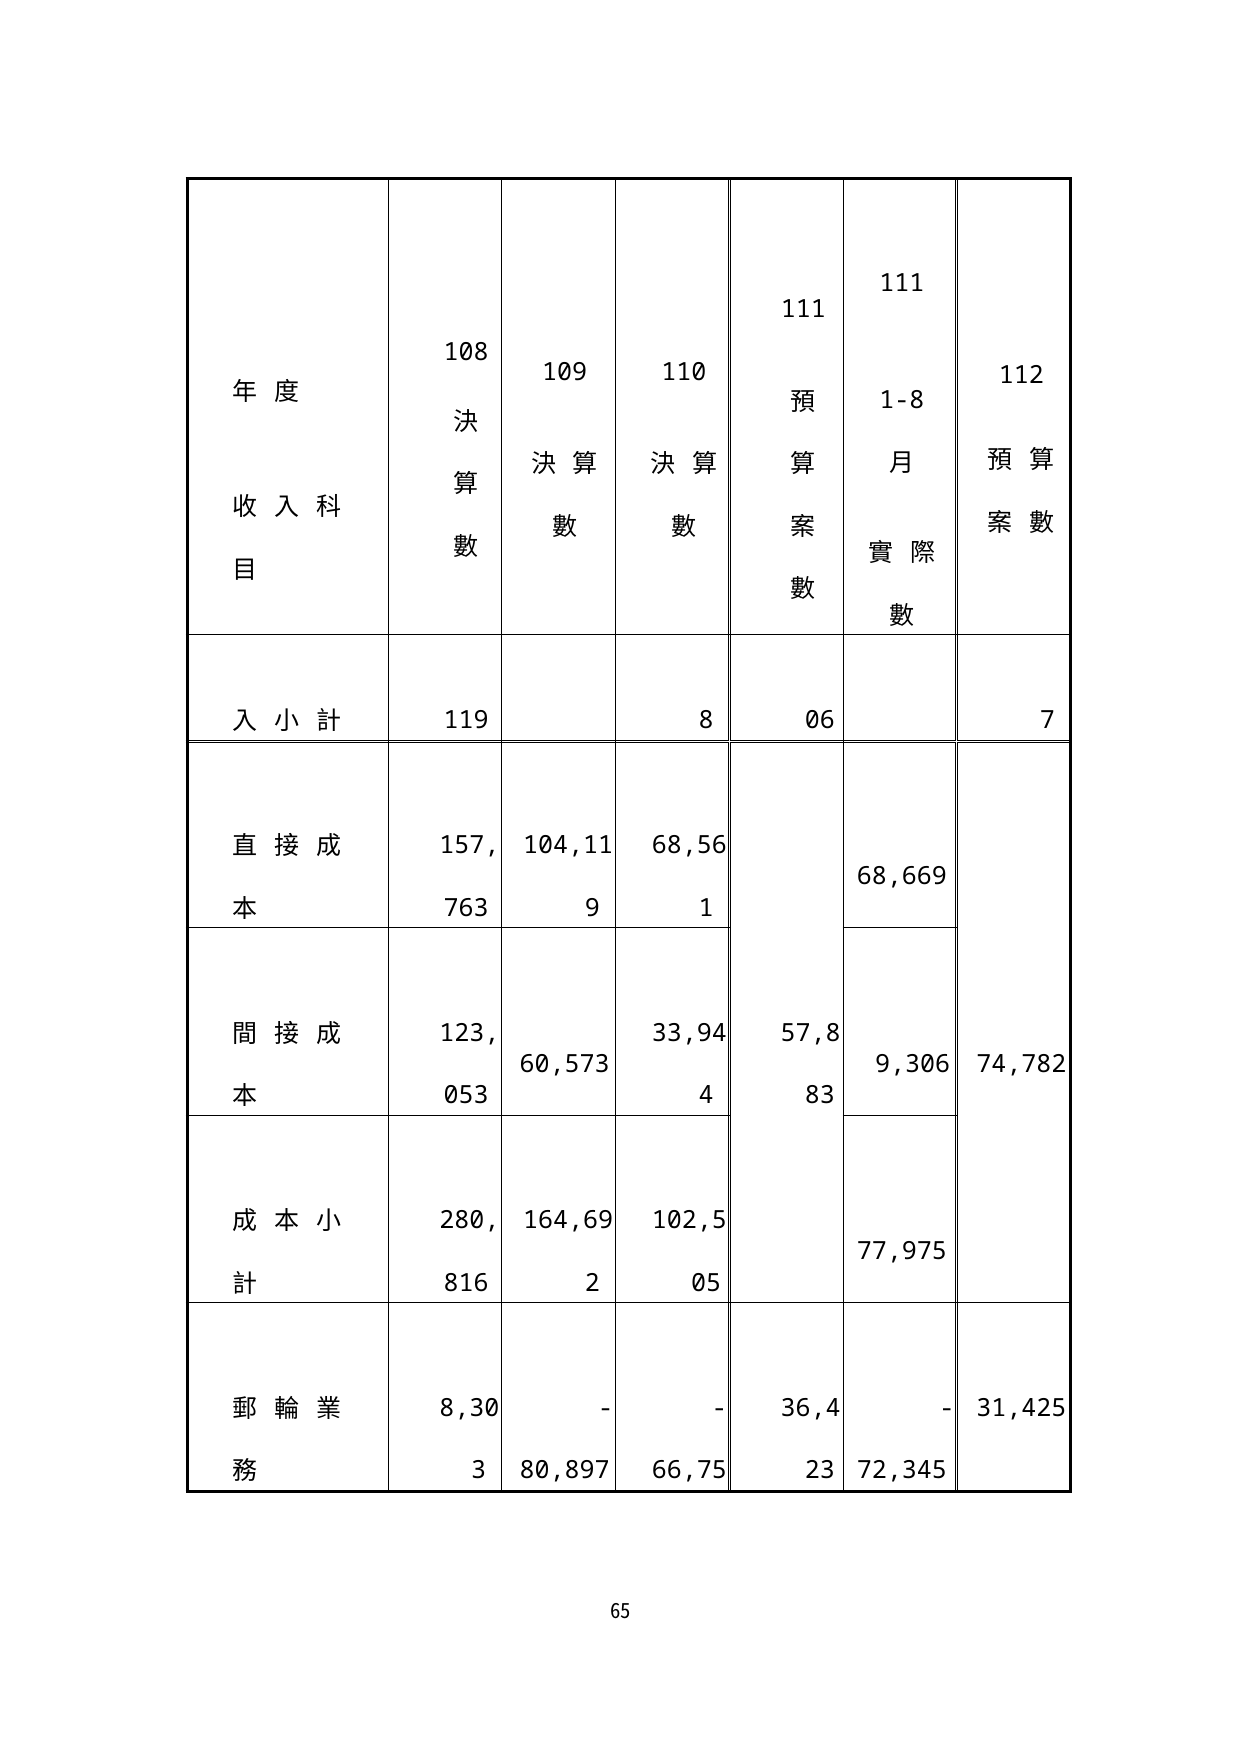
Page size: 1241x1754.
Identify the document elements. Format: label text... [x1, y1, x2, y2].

table_cell 成本小計 [189, 1116, 388, 1302]
table_cell 68,669 [844, 743, 955, 927]
table_cell 8,303 [389, 1303, 501, 1490]
table_cell 間接成本 [189, 928, 388, 1115]
table_header 111 1-8月 實際數 [844, 180, 955, 634]
table_header 年度 收入科目 [189, 180, 388, 634]
table_cell 123,053 [389, 928, 501, 1115]
table_cell 06 [731, 635, 843, 740]
table_cell 119 [389, 635, 501, 740]
table_cell 入小計 [189, 635, 388, 740]
table_cell 直接成本 [189, 743, 388, 927]
table_cell [502, 635, 615, 740]
table_cell 60,573 [502, 928, 615, 1115]
table_cell 74,782 [958, 743, 1069, 1302]
table_header 112 預算案數 [958, 180, 1069, 634]
table_cell 9,306 [844, 928, 955, 1115]
table_header 110 決算數 [616, 180, 728, 634]
table_cell 33,944 [616, 928, 728, 1115]
table_cell 68,561 [616, 743, 728, 927]
table_cell 157,763 [389, 743, 501, 927]
table_cell -72,345 [844, 1303, 955, 1490]
table_cell 164,692 [502, 1116, 615, 1302]
table_header 109 決算數 [502, 180, 615, 634]
table_cell 郵輪業務 [189, 1303, 388, 1490]
table_cell 77,975 [844, 1116, 955, 1302]
table_cell -66,75 [616, 1303, 728, 1490]
table_cell 280,816 [389, 1116, 501, 1302]
table_cell 7 [958, 635, 1069, 740]
table_cell -80,897 [502, 1303, 615, 1490]
table_cell 8 [616, 635, 728, 740]
table_cell 104,119 [502, 743, 615, 927]
table_cell 36,423 [731, 1303, 843, 1490]
table_header 111 預算案數 [731, 180, 843, 634]
table_header 108 決算數 [389, 180, 501, 634]
table_cell 31,425 [958, 1303, 1069, 1490]
table_cell 102,505 [616, 1116, 728, 1302]
table_cell [844, 635, 955, 740]
table_cell 57,883 [731, 743, 843, 1302]
